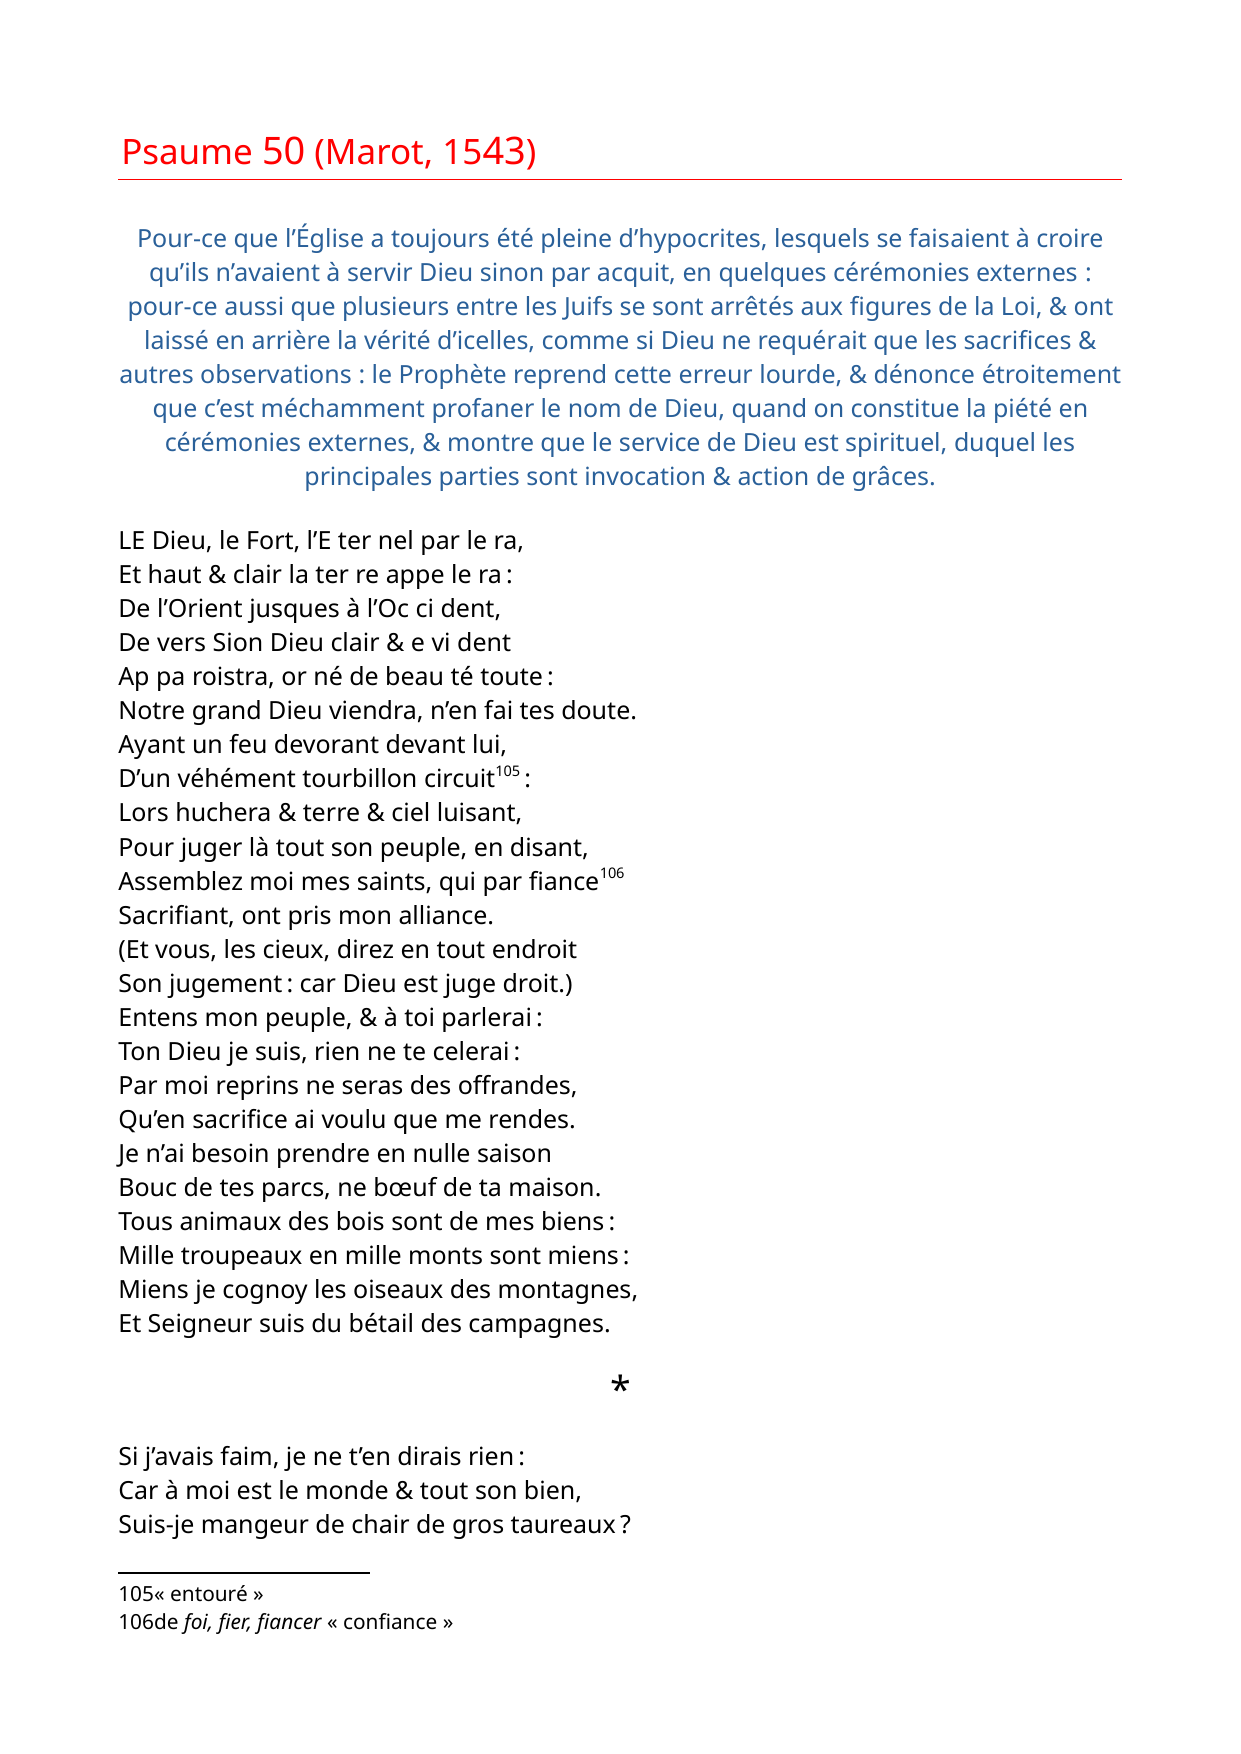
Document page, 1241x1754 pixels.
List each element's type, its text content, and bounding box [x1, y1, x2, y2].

text Notre grand Dieu viendra, n’en fai tes doute. [118, 693, 1122, 727]
text de foi, fier, fiancer « confiance » [118, 1607, 1122, 1636]
text Si j’avais faim, je ne t’en dirais rien : [118, 1438, 1122, 1472]
text Entens mon peuple, & à toi parlerai : [118, 999, 1122, 1033]
text Qu’en sacrifice ai voulu que me rendes. [118, 1102, 1122, 1136]
text Je n’ai besoin prendre en nulle saison [118, 1136, 1122, 1170]
text Lors huchera & terre & ciel luisant, [118, 795, 1122, 829]
text (Et vous, les cieux, direz en tout endroit [118, 931, 1122, 965]
text * [118, 1364, 1122, 1415]
text Par moi reprins ne seras des offrandes, [118, 1068, 1122, 1102]
text De vers Sion Dieu clair & e vi dent [118, 625, 1122, 659]
text Et haut & clair la ter re appe le ra : [118, 557, 1122, 591]
text D’un véhément tourbillon circuit : [118, 761, 1122, 795]
text Suis-je mangeur de chair de gros taureaux ? [118, 1507, 1122, 1541]
subtitle Psaume 50 (Marot, 1543) [118, 121, 1122, 179]
text Ayant un feu devorant devant lui, [118, 727, 1122, 761]
text Bouc de tes parcs, ne bœuf de ta maison. [118, 1170, 1122, 1204]
text Pour juger là tout son peuple, en disant, [118, 829, 1122, 863]
text Assemblez moi mes saints, qui par fiance [118, 863, 1122, 897]
text Et Seigneur suis du bétail des campagnes. [118, 1306, 1122, 1340]
text Mille troupeaux en mille monts sont miens : [118, 1238, 1122, 1272]
text Ton Dieu je suis, rien ne te celerai : [118, 1033, 1122, 1068]
text Tous animaux des bois sont de mes biens : [118, 1204, 1122, 1238]
text Car à moi est le monde & tout son bien, [118, 1472, 1122, 1507]
text Sacrifiant, ont pris mon alliance. [118, 897, 1122, 931]
text De l’Orient jusques à l’Oc ci dent, [118, 591, 1122, 625]
text LE Dieu, le Fort, l’E ter nel par le ra, [118, 523, 1122, 557]
text Miens je cognoy les oiseaux des montagnes, [118, 1272, 1122, 1306]
text Pour-ce que l’Église a toujours été pleine d’hypocrites, lesquels se faisaient à croire qu’ils n’avaient à servir Dieu sinon par acquit, en quelques cérémonies externes : pour-ce aussi que plusieurs entre les Juifs se sont arrêtés aux figures de la Loi, & ont laissé en arrière la vérité d’icelles, comme si Dieu ne requérait que les sacrifices & autres observations : le Prophète reprend cette erreur lourde, & dénonce étroitement que c’est méchamment profaner le nom de Dieu, quand on constitue la piété en cérémonies externes, & montre que le service de Dieu est spirituel, duquel les principales parties sont invocation & action de grâces. [118, 221, 1122, 493]
text Ap pa roistra, or né de beau té toute : [118, 659, 1122, 693]
text Son jugement : car Dieu est juge droit.) [118, 965, 1122, 999]
text « entouré » [118, 1579, 1122, 1607]
